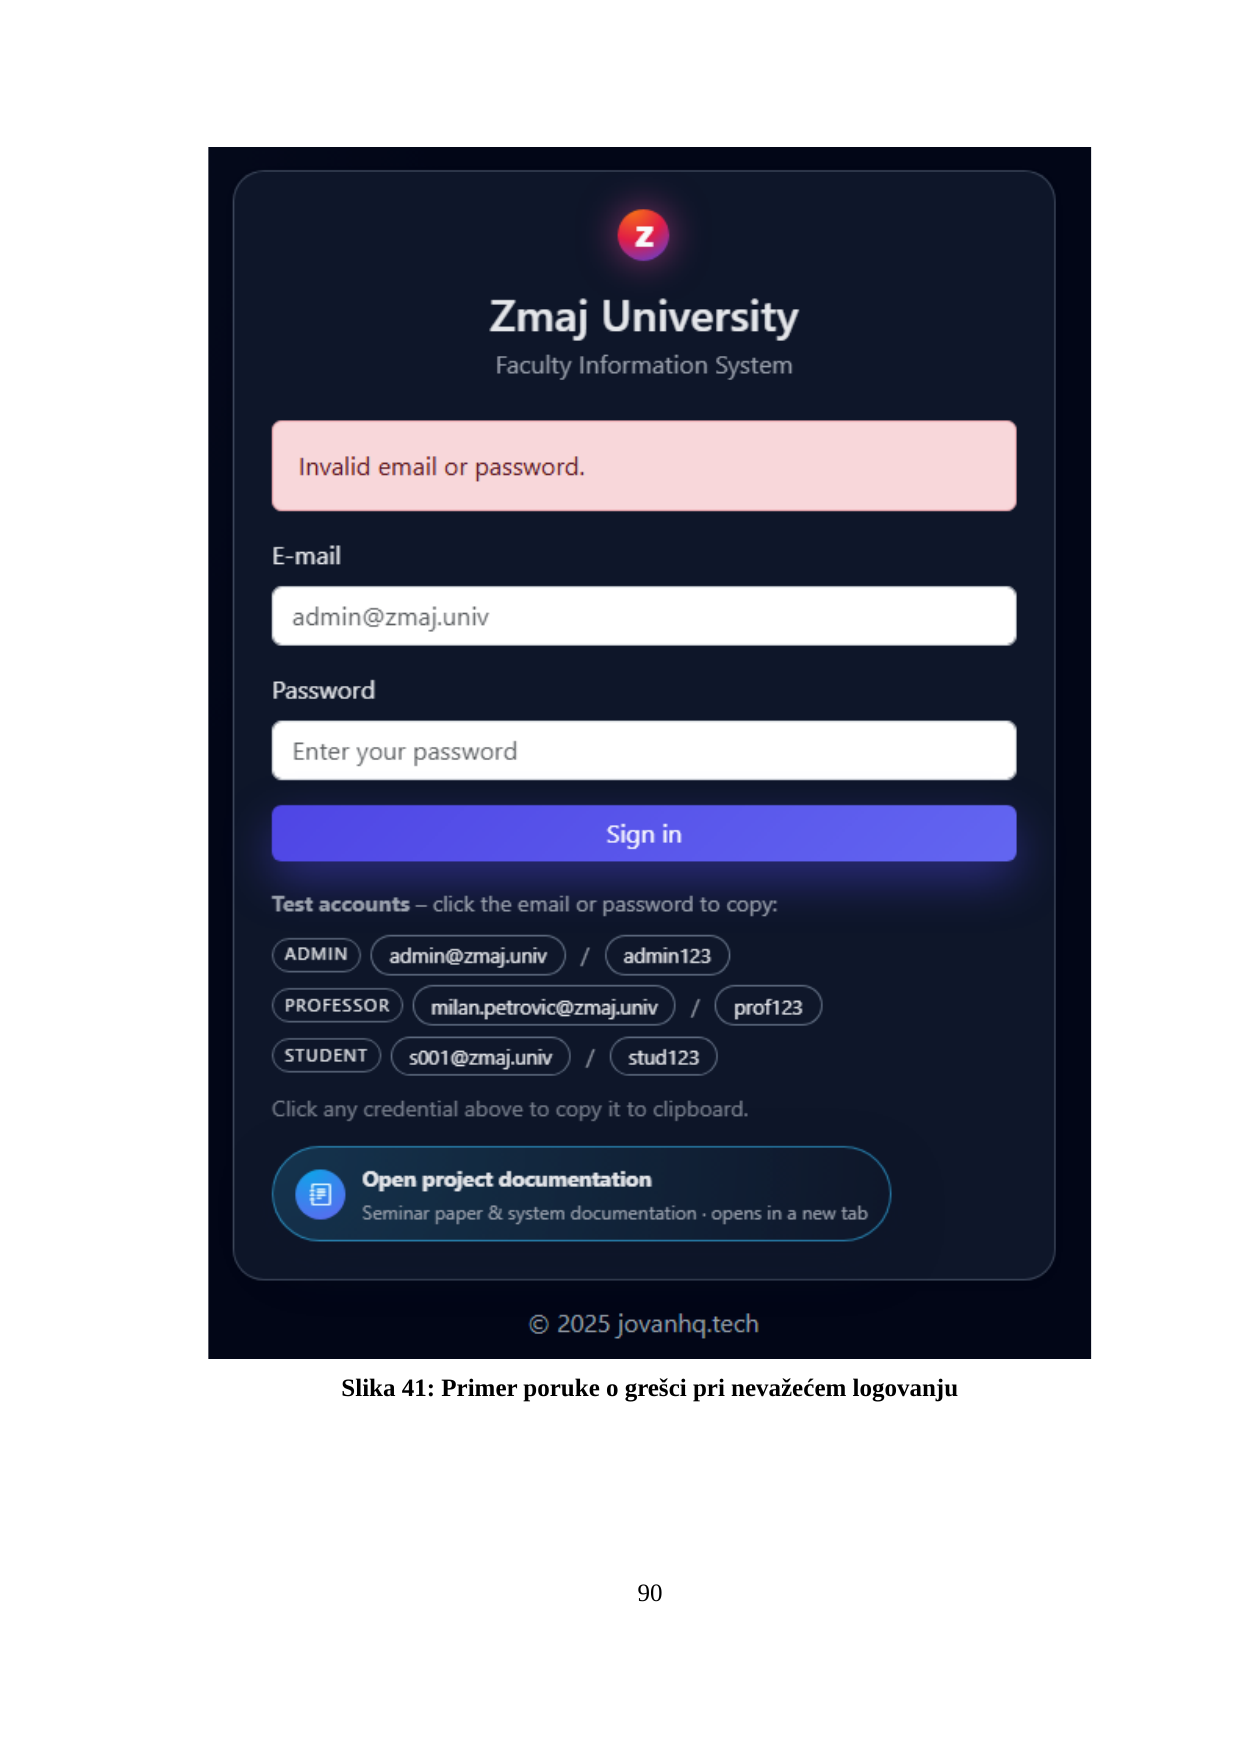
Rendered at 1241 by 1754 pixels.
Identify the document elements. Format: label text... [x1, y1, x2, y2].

picture [208, 147, 1092, 1359]
text Slika 41: Primer poruke o grešci pri nevažećem logovanju [177, 1359, 1122, 1402]
